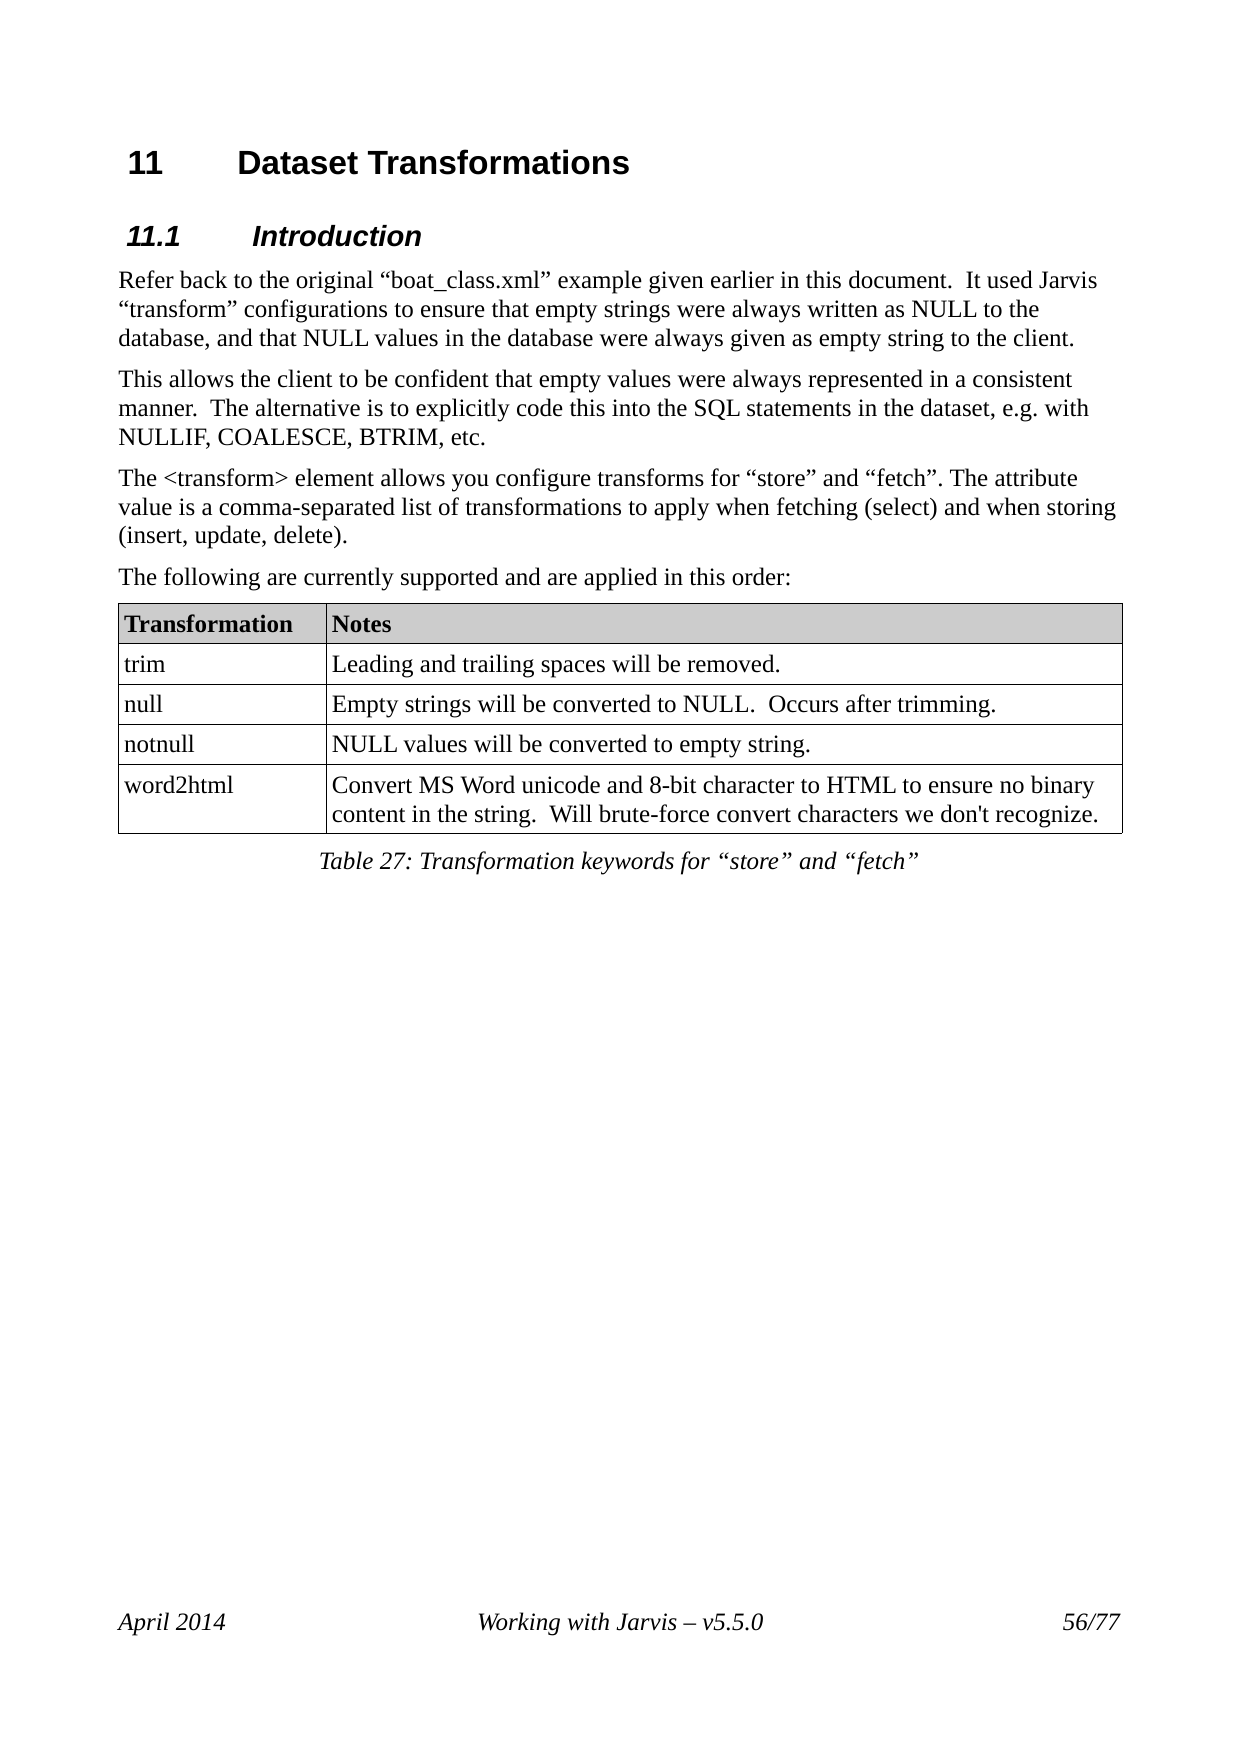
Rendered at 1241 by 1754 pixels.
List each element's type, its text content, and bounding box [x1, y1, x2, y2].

table_cell word2html [119, 765, 326, 833]
table_cell Empty strings will be converted to NULL. Occurs after trimming. [327, 685, 1122, 724]
subtitle Introduction [118, 219, 1122, 253]
text The <transform> element allows you configure transforms for “store” and “fetch”. The attribute value is a comma-separated list of transformations to apply when fetching (select) and when storing (insert, update, delete). [118, 463, 1122, 549]
table_cell notnull [119, 725, 326, 764]
table_header Notes [327, 604, 1122, 643]
table_cell null [119, 685, 326, 724]
text The following are currently supported and are applied in this order: [118, 562, 1122, 590]
text This allows the client to be confident that empty values were always represented in a consistent manner. The alternative is to explicitly code this into the SQL statements in the dataset, e.g. with NULLIF, COALESCE, BTRIM, etc. [118, 364, 1122, 450]
table_cell Leading and trailing spaces will be removed. [327, 644, 1122, 683]
table_cell NULL values will be converted to empty string. [327, 725, 1122, 764]
table_header Transformation [119, 604, 326, 643]
subtitle Dataset Transformations [118, 143, 1122, 182]
table_cell Convert MS Word unicode and 8-bit character to HTML to ensure no binary content in the string. Will brute-force convert characters we don't recognize. [327, 765, 1122, 833]
text Table 27: Transformation keywords for “store” and “fetch” [118, 846, 1122, 874]
table_cell trim [119, 644, 326, 683]
text Refer back to the original “boat_class.xml” example given earlier in this document. It used Jarvis “transform” configurations to ensure that empty strings were always written as NULL to the database, and that NULL values in the database were always given as empty string to the client. [118, 265, 1122, 352]
